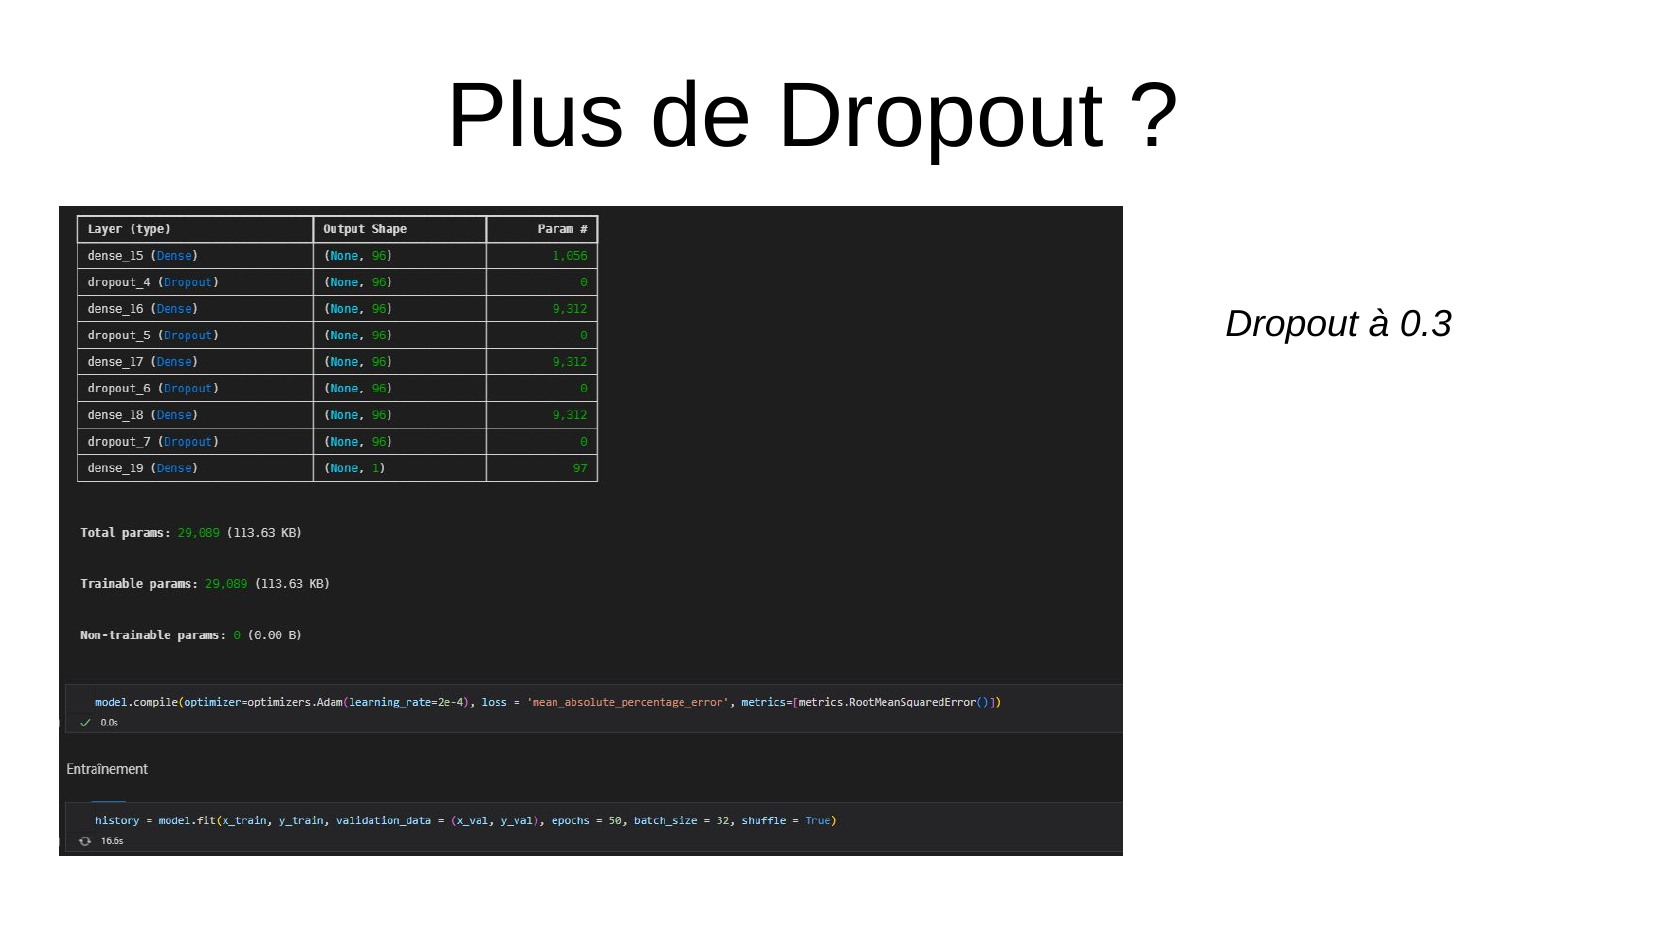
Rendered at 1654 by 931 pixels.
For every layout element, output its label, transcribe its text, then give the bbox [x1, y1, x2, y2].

title Plus de Dropout ? [82, 37, 1571, 193]
text_box Dropout à 0.3 [1210, 295, 1536, 353]
picture [59, 206, 1123, 856]
